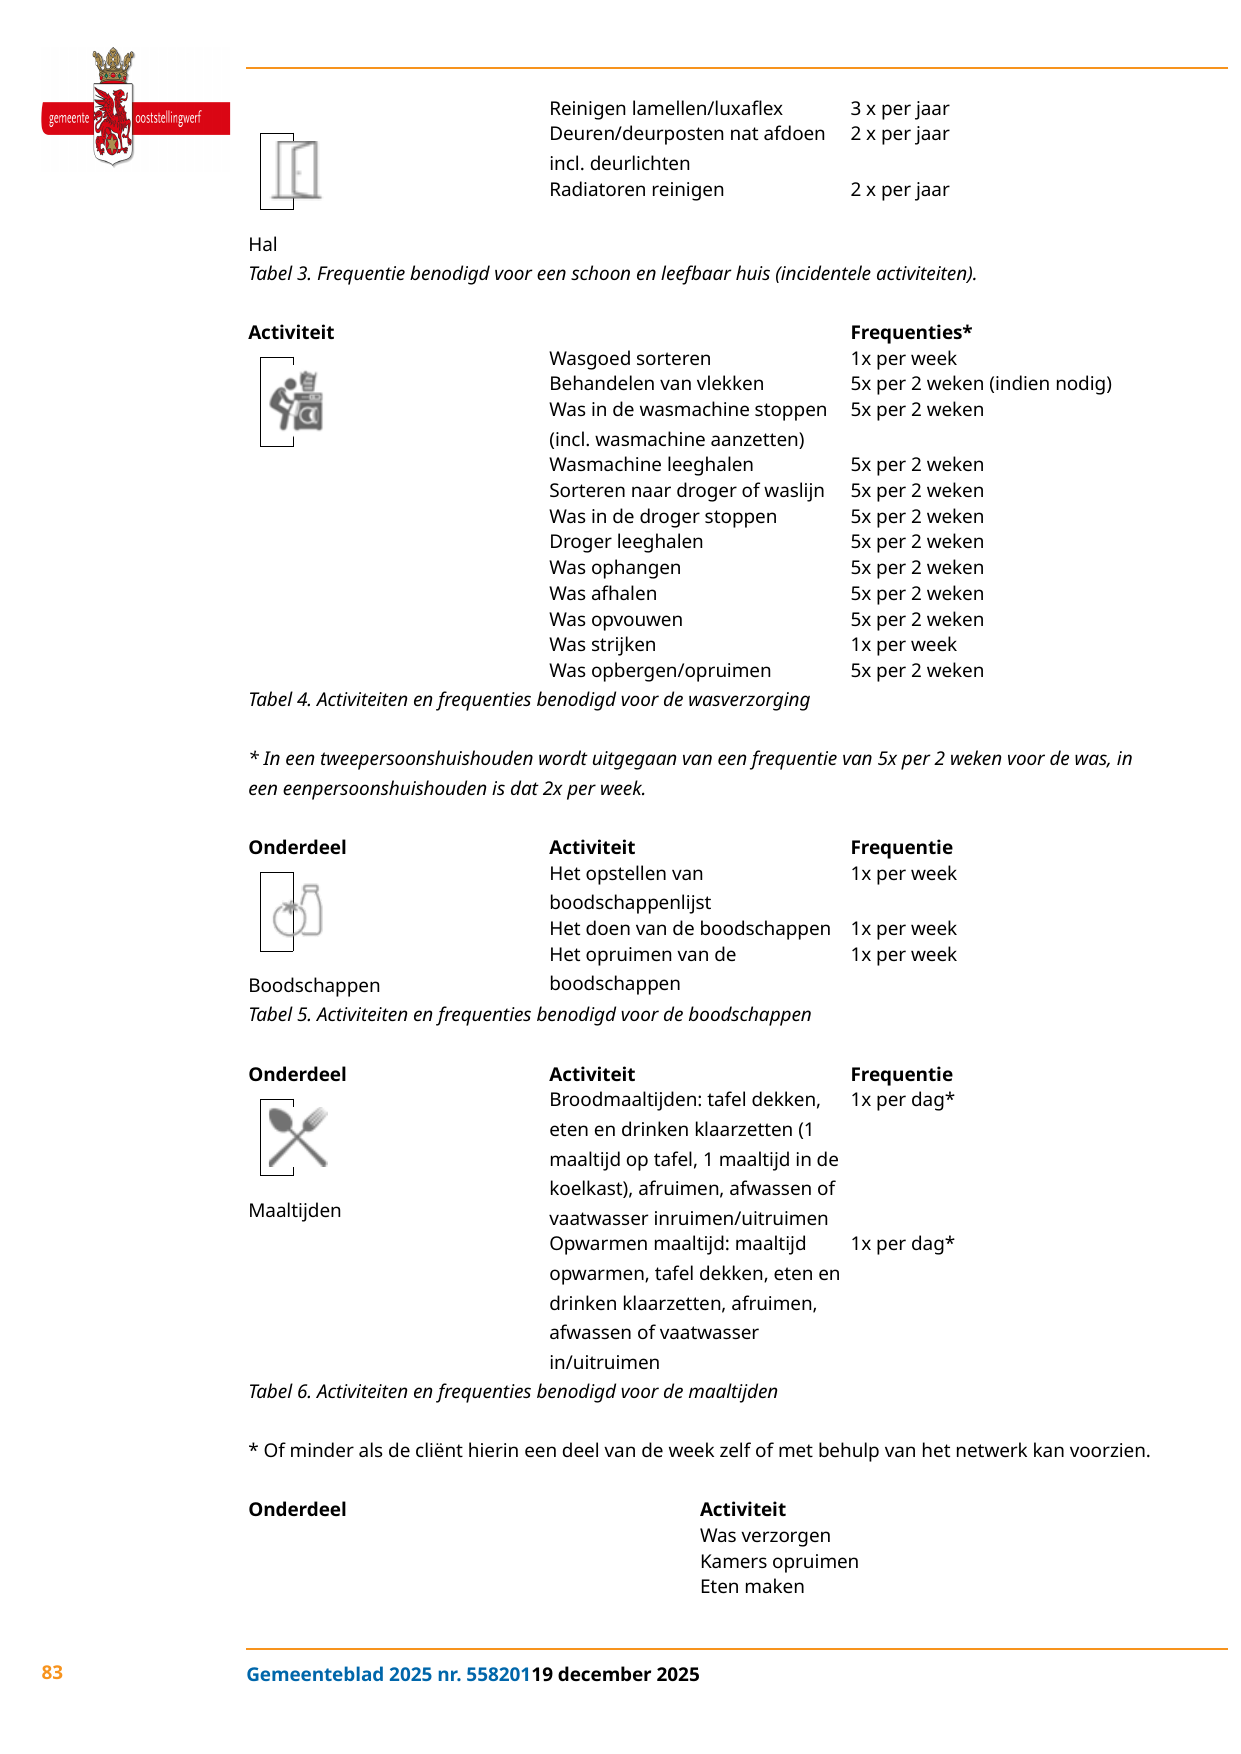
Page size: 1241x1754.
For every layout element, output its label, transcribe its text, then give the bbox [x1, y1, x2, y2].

table_header Frequentie [850, 834, 1152, 860]
table_cell 5x per 2 weken [850, 580, 1152, 606]
table_cell 2 x per jaar [850, 176, 1152, 256]
table_cell [248, 1087, 549, 1107]
picture [268, 880, 328, 943]
table_cell Was opbergen/opruimen [549, 657, 850, 683]
table_cell Was in de wasmachine stoppen (incl. wasmachine aanzetten) [549, 396, 850, 451]
table_cell Wasgoed sorteren [549, 345, 850, 370]
table_cell Wasmachine leeghalen [549, 451, 850, 477]
table_cell 1x per week [850, 941, 1152, 998]
table_cell 5x per 2 weken [850, 657, 1152, 683]
table_cell Maaltijden [248, 1108, 549, 1375]
table_header Activiteit [549, 834, 850, 860]
table_cell Reinigen lamellen/luxaflex [549, 95, 850, 121]
table_header Onderdeel [248, 1061, 549, 1087]
table_cell Het opruimen van de boodschappen [549, 941, 850, 998]
table_cell [248, 345, 549, 683]
table_cell Opwarmen maaltijd: maaltijd opwarmen, tafel dekken, eten en drinken klaarzetten, afruimen, afwassen of vaatwasser in/uitruimen [549, 1231, 850, 1375]
text Tabel 3. Frequentie benodigd voor een schoon en leefbaar huis (incidentele activiteiten). [248, 260, 1152, 285]
table_cell 1x per dag* [850, 1087, 1152, 1231]
table_cell Broodmaaltijden: tafel dekken, eten en drinken klaarzetten (1 maaltijd op tafel, 1 maaltijd in de koelkast), afruimen, afwassen of vaatwasser inruimen/uitruimen [549, 1087, 850, 1231]
table_cell 1x per week [850, 860, 1152, 915]
text Tabel 4. Activiteiten en frequenties benodigd voor de wasverzorging [248, 686, 1152, 712]
table_cell 5x per 2 weken [850, 396, 1152, 451]
table_cell 3 x per jaar [850, 95, 1152, 121]
table_cell Het opstellen van boodschappenlijst [549, 860, 850, 915]
table_header Onderdeel [248, 834, 549, 860]
table_cell Behandelen van vlekken [549, 370, 850, 396]
table_cell Was in de droger stoppen [549, 503, 850, 529]
table_cell 5x per 2 weken (indien nodig) [850, 370, 1152, 396]
table_cell 5x per 2 weken [850, 606, 1152, 632]
table_cell 5x per 2 weken [850, 477, 1152, 503]
table_cell [248, 95, 549, 121]
picture [268, 1107, 328, 1167]
table_header Frequenties* [850, 319, 1152, 345]
table_cell [248, 1522, 700, 1599]
table_cell Was strijken [549, 632, 850, 657]
table_cell Was afhalen [549, 580, 850, 606]
table_cell Sorteren naar droger of waslijn [549, 477, 850, 503]
table_cell Het doen van de boodschappen [549, 915, 850, 941]
table_cell Was opvouwen [549, 606, 850, 632]
table_cell Droger leeghalen [549, 529, 850, 554]
text Tabel 5. Activiteiten en frequenties benodigd voor de boodschappen [248, 1002, 1152, 1027]
table_cell Hal [248, 121, 549, 256]
text Tabel 6. Activiteiten en frequenties benodigd voor de maaltijden [248, 1378, 1152, 1404]
table_cell Was ophangen [549, 554, 850, 580]
table_cell Kamers opruimen [700, 1548, 1152, 1573]
table_cell 2 x per jaar [850, 121, 1152, 176]
table_cell 1x per week [850, 345, 1152, 370]
table_header Activiteit [700, 1496, 1152, 1522]
text * Of minder als de cliënt hierin een deel van de week zelf of met behulp van het netwerk kan voorzien. [248, 1437, 1152, 1463]
picture [41, 47, 231, 172]
table_cell Boodschappen [248, 860, 549, 998]
table_cell 5x per 2 weken [850, 554, 1152, 580]
table_cell Radiatoren reinigen [549, 176, 850, 256]
text * In een tweepersoonshuishouden wordt uitgegaan van een frequentie van 5x per 2 weken voor de was, in een eenpersoonshuishouden is dat 2x per week. [248, 745, 1152, 801]
table_cell 5x per 2 weken [850, 451, 1152, 477]
picture [268, 141, 328, 201]
table_header Activiteit [549, 1061, 850, 1087]
table_cell Was verzorgen [700, 1522, 1152, 1548]
table_cell Deuren/deurposten nat afdoen incl. deurlichten [549, 121, 850, 176]
table_cell 1x per week [850, 632, 1152, 657]
picture [268, 365, 328, 438]
table_cell 5x per 2 weken [850, 503, 1152, 529]
table_cell Eten maken [700, 1574, 1152, 1599]
table_cell 1x per week [850, 915, 1152, 941]
table_header Frequentie [850, 1061, 1152, 1087]
table_cell 1x per dag* [850, 1231, 1152, 1375]
table_header Activiteit [248, 319, 850, 345]
table_cell 5x per 2 weken [850, 529, 1152, 554]
table_header Onderdeel [248, 1496, 700, 1522]
